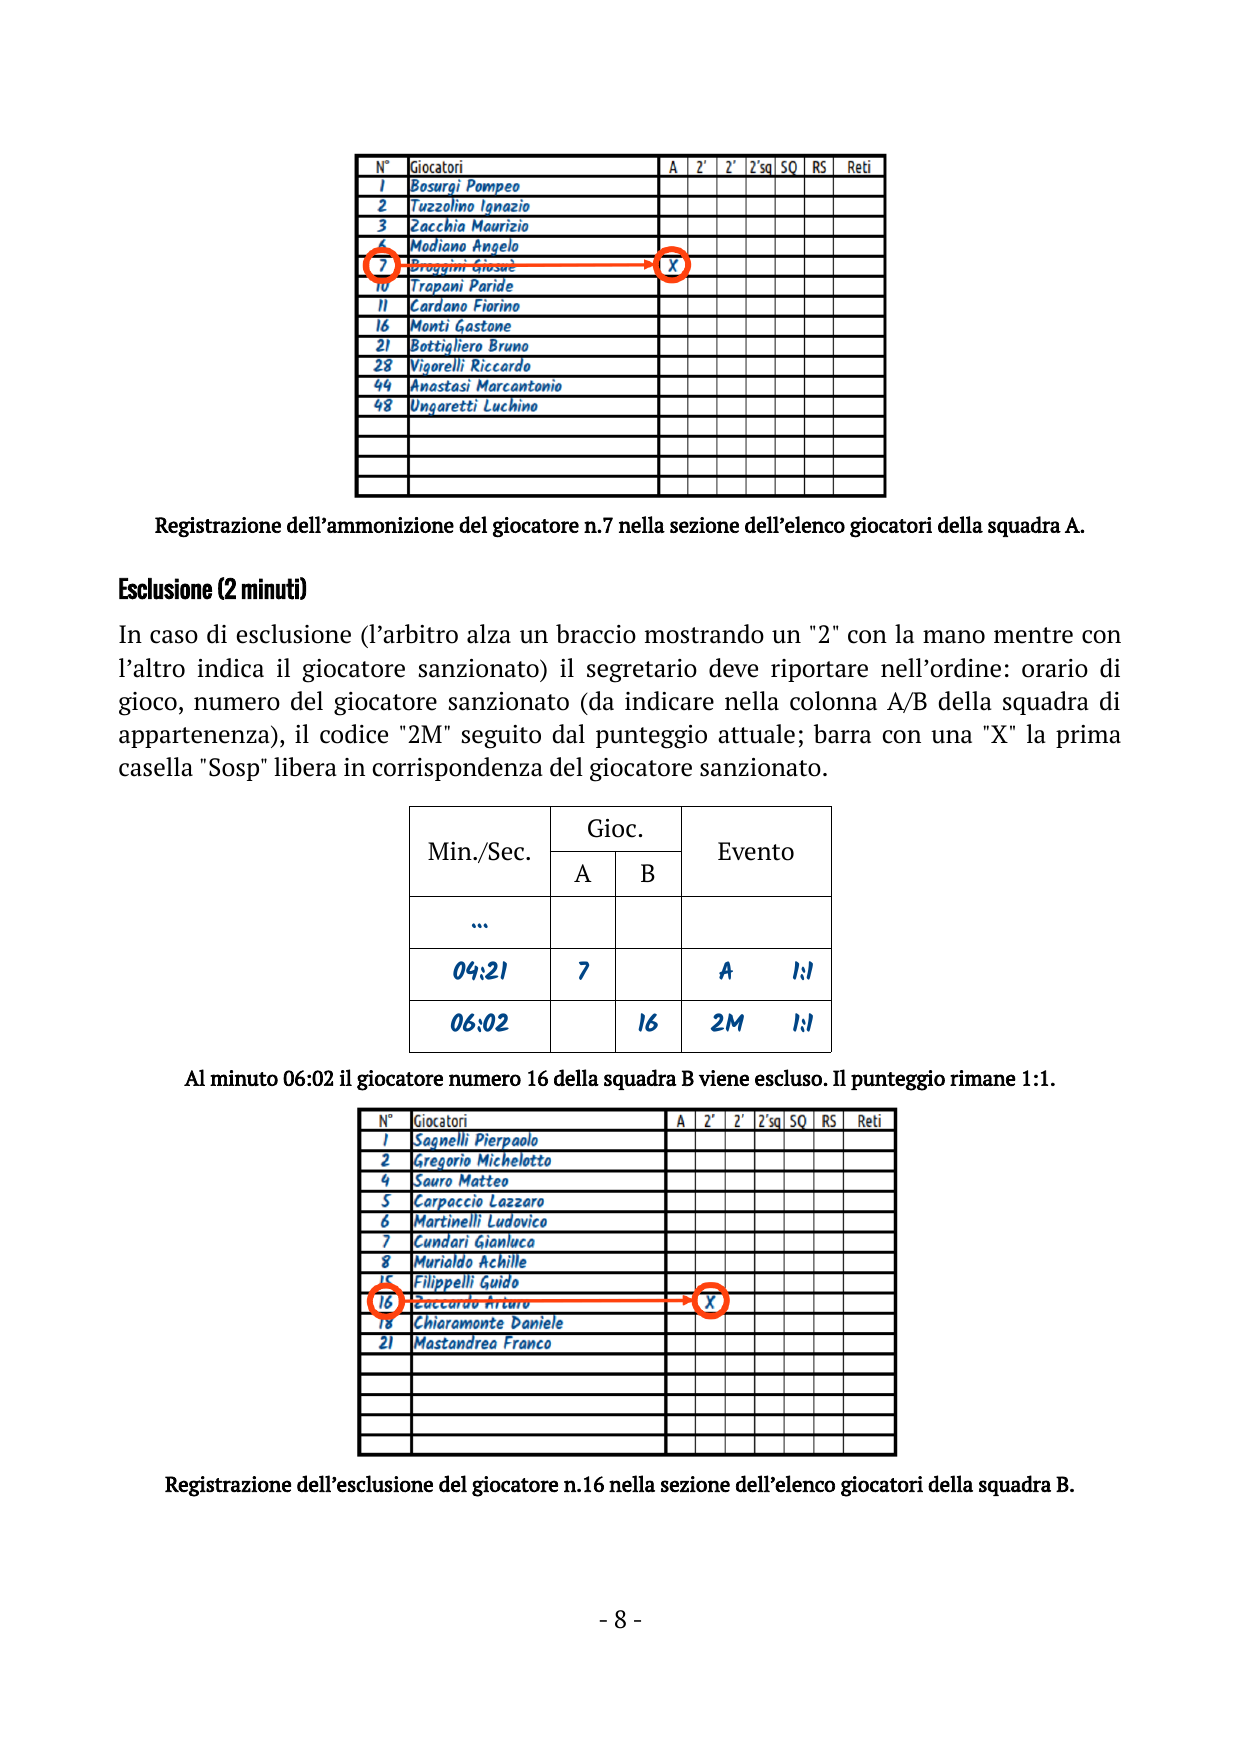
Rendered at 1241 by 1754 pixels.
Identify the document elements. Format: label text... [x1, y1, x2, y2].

table_cell [616, 949, 681, 1000]
table_cell 16 [616, 1001, 681, 1052]
picture [342, 140, 898, 508]
table_cell [682, 897, 831, 948]
table_cell [551, 897, 615, 948]
text Al minuto 06:02 il giocatore numero 16 della squadra B viene escluso. Il punteggio rimane 1:1. [118, 1064, 1122, 1091]
subtitle Esclusione (2 minuti) [118, 571, 1122, 606]
table_cell [616, 897, 681, 948]
table_cell 04:21 [410, 949, 550, 1000]
text Registrazione dell’ammonizione del giocatore n.7 nella sezione dell’elenco giocatori della squadra A. [118, 118, 1122, 538]
picture [344, 1095, 911, 1467]
table_header Min./Sec. [410, 807, 550, 896]
table_cell A [551, 852, 615, 896]
text In caso di esclusione (l’arbitro alza un braccio mostrando un "2" con la mano mentre con lʼaltro indica il giocatore sanzionato) il segretario deve riportare nellʼordine: orario di gioco, numero del giocatore sanzionato (da indicare nella colonna A/B della squadra di appartenenza), il codice "2M" seguito dal punteggio attuale; barra con una "X" la prima casella "Sosp" libera in corrispondenza del giocatore sanzionato. [118, 618, 1122, 784]
table_cell A 1:1 [682, 949, 831, 1000]
table_cell ... [410, 897, 550, 948]
table_header Gioc. [551, 807, 681, 851]
table_cell [551, 1001, 615, 1052]
table_header Evento [682, 807, 831, 896]
table_cell 06:02 [410, 1001, 550, 1052]
table_cell 2M 1:1 [682, 1001, 831, 1052]
table_cell 7 [551, 949, 615, 1000]
table_cell B [616, 852, 681, 896]
text Registrazione dell’esclusione del giocatore n.16 nella sezione dell’elenco giocatori della squadra B. [118, 1092, 1122, 1498]
